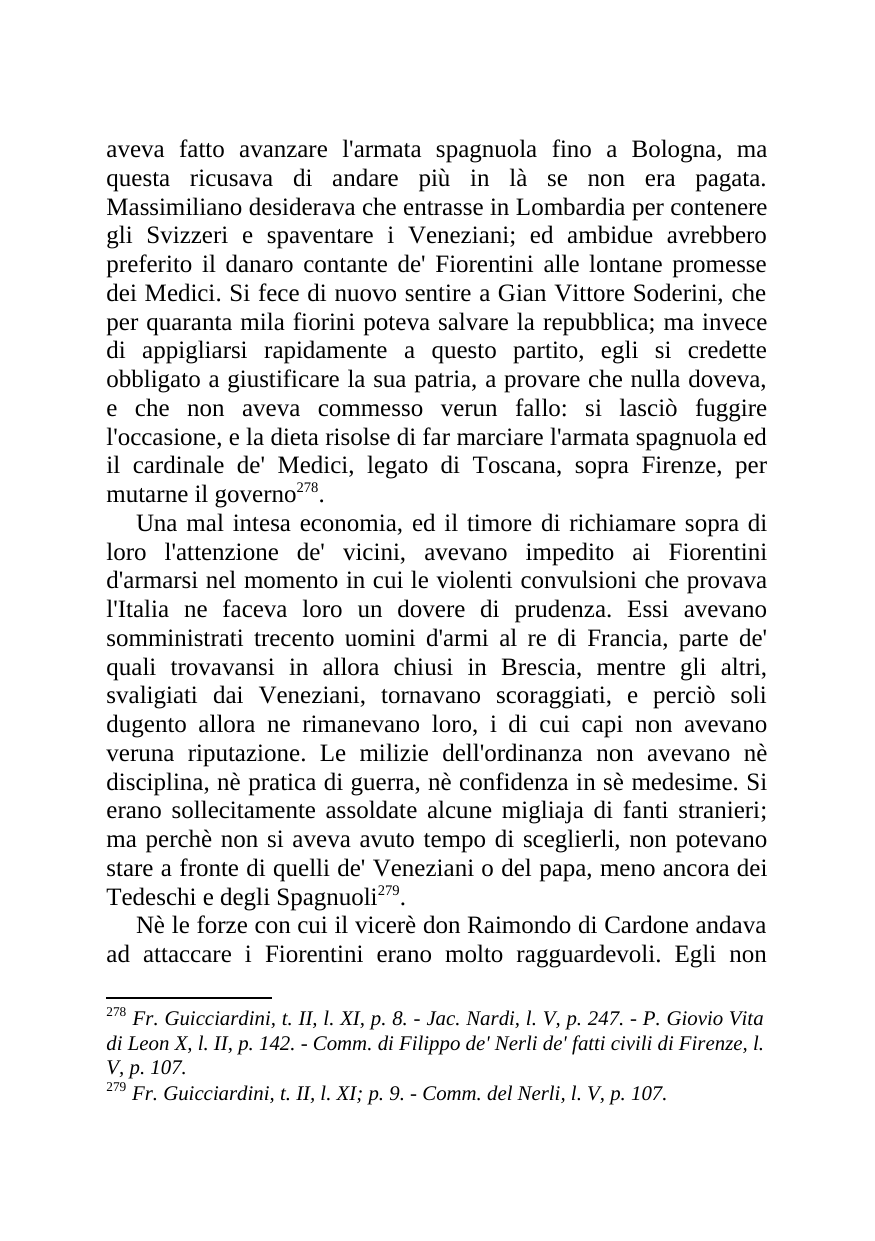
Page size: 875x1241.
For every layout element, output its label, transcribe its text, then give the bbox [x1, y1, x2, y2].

text Una mal intesa economia, ed il timore di richiamare sopra di loro l'attenzione de' vicini, avevano impedito ai Fiorentini d'armarsi nel momento in cui le violenti convulsioni che provava l'Italia ne faceva loro un dovere di prudenza. Essi avevano somministrati trecento uomini d'armi al re di Francia, parte de' quali trovavansi in allora chiusi in Brescia, mentre gli altri, svaligiati dai Veneziani, tornavano scoraggiati, e perciò soli dugento allora ne rimanevano loro, i di cui capi non avevano veruna riputazione. Le milizie dell'ordinanza non avevano nè disciplina, nè pratica di guerra, nè confidenza in sè medesime. Si erano sollecitamente assoldate alcune migliaja di fanti stranieri; ma perchè non si aveva avuto tempo di sceglierli, non potevano stare a fronte di quelli de' Veneziani o del papa, meno ancora dei Tedeschi e degli Spagnuoli. [106, 508, 768, 911]
text Fr. Guicciardini, t. II, l. XI; p. 9. - Comm. del Nerli, l. V, p. 107. [106, 1079, 768, 1105]
text Nè le forze con cui il vicerè don Raimondo di Cardone andava ad attaccare i Fiorentini erano molto ragguardevoli. Egli non [106, 911, 768, 968]
text Fr. Guicciardini, t. II, l. XI, p. 8. - Jac. Nardi, l. V, p. 247. - P. Giovio Vita di Leon X, l. II, p. 142. - Comm. di Filippo de' Nerli de' fatti civili di Firenze, l. V, p. 107. [106, 1004, 768, 1079]
text aveva fatto avanzare l'armata spagnuola fino a Bologna, ma questa ricusava di andare più in là se non era pagata. Massimiliano desiderava che entrasse in Lombardia per contenere gli Svizzeri e spaventare i Veneziani; ed ambidue avrebbero preferito il danaro contante de' Fiorentini alle lontane promesse dei Medici. Si fece di nuovo sentire a Gian Vittore Soderini, che per quaranta mila fiorini poteva salvare la repubblica; ma invece di appigliarsi rapidamente a questo partito, egli si credette obbligato a giustificare la sua patria, a provare che nulla doveva, e che non aveva commesso verun fallo: si lasciò fuggire l'occasione, e la dieta risolse di far marciare l'armata spagnuola ed il cardinale de' Medici, legato di Toscana, sopra Firenze, per mutarne il governo. [106, 134, 768, 508]
